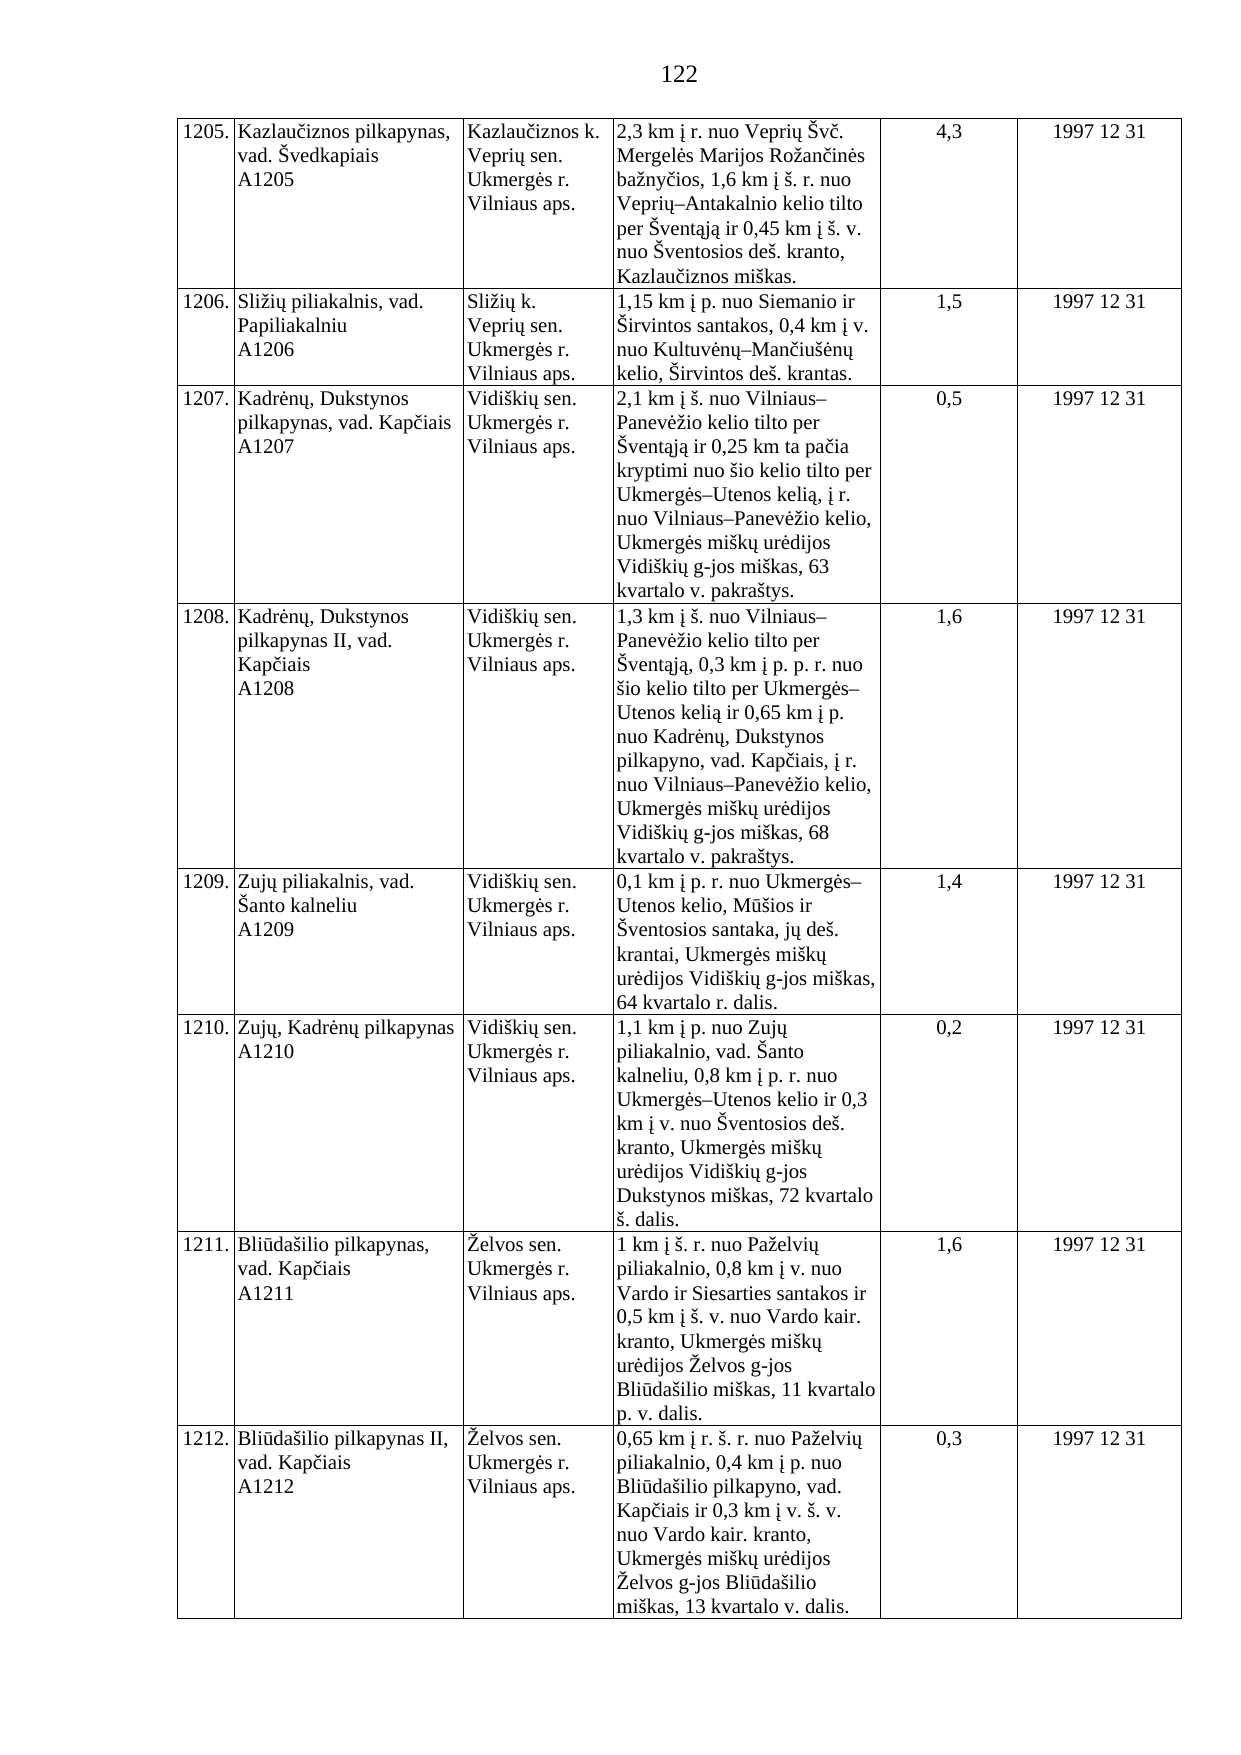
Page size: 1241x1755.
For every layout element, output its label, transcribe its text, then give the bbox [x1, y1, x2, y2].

table_cell 1,1 km į p. nuo Zujų piliakalnio, vad. Šanto kalneliu, 0,8 km į p. r. nuo Ukmergės–Utenos kelio ir 0,3 km į v. nuo Šventosios deš. kranto, Ukmergės miškų urėdijos Vidiškių g-jos Dukstynos miškas, 72 kvartalo š. dalis. [614, 1015, 880, 1231]
table_cell 1,15 km į p. nuo Siemanio ir Širvintos santakos, 0,4 km į v. nuo Kultuvėnų–Mančiušėnų kelio, Širvintos deš. krantas. [614, 289, 880, 385]
table_cell 4,3 [881, 119, 1017, 288]
table_cell 0,5 [881, 386, 1017, 602]
table_cell Vidiškių sen. Ukmergės r. Vilniaus aps. [464, 1015, 613, 1231]
table_cell 1997 12 31 [1018, 1232, 1181, 1425]
table_cell 2,3 km į r. nuo Veprių Švč. Mergelės Marijos Rožančinės bažnyčios, 1,6 km į š. r. nuo Veprių–Antakalnio kelio tilto per Šventąją ir 0,45 km į š. v. nuo Šventosios deš. kranto, Kazlaučiznos miškas. [614, 119, 880, 288]
table_cell 1,3 km į š. nuo Vilniaus–Panevėžio kelio tilto per Šventąją, 0,3 km į p. p. r. nuo šio kelio tilto per Ukmergės–Utenos kelią ir 0,65 km į p. nuo Kadrėnų, Dukstynos pilkapyno, vad. Kapčiais, į r. nuo Vilniaus–Panevėžio kelio, Ukmergės miškų urėdijos Vidiškių g-jos miškas, 68 kvartalo v. pakraštys. [614, 604, 880, 868]
table_cell Bliūdašilio pilkapynas, vad. Kapčiais A1211 [235, 1232, 463, 1425]
table_cell 1205. [178, 119, 234, 288]
table_cell 1997 12 31 [1018, 386, 1181, 602]
table_cell 1,5 [881, 289, 1017, 385]
table_cell 1207. [178, 386, 234, 602]
table_cell 0,2 [881, 1015, 1017, 1231]
table_cell Sližių k. Veprių sen. Ukmergės r. Vilniaus aps. [464, 289, 613, 385]
table_cell 1211. [178, 1232, 234, 1425]
table_cell 1210. [178, 1015, 234, 1231]
table_cell 1,6 [881, 1232, 1017, 1425]
table_cell Bliūdašilio pilkapynas II, vad. Kapčiais A1212 [235, 1426, 463, 1618]
table_cell 1997 12 31 [1018, 1015, 1181, 1231]
table_cell Kazlaučiznos k. Veprių sen. Ukmergės r. Vilniaus aps. [464, 119, 613, 288]
table_cell 1997 12 31 [1018, 289, 1181, 385]
table_cell Kadrėnų, Dukstynos pilkapynas, vad. Kapčiais A1207 [235, 386, 463, 602]
table_cell 0,65 km į r. š. r. nuo Paželvių piliakalnio, 0,4 km į p. nuo Bliūdašilio pilkapyno, vad. Kapčiais ir 0,3 km į v. š. v. nuo Vardo kair. kranto, Ukmergės miškų urėdijos Želvos g-jos Bliūdašilio miškas, 13 kvartalo v. dalis. [614, 1426, 880, 1618]
table_cell 1 km į š. r. nuo Paželvių piliakalnio, 0,8 km į v. nuo Vardo ir Siesarties santakos ir 0,5 km į š. v. nuo Vardo kair. kranto, Ukmergės miškų urėdijos Želvos g-jos Bliūdašilio miškas, 11 kvartalo p. v. dalis. [614, 1232, 880, 1425]
table_cell 1209. [178, 869, 234, 1014]
table_cell 1,6 [881, 604, 1017, 868]
table_cell 1997 12 31 [1018, 869, 1181, 1014]
table_cell 0,3 [881, 1426, 1017, 1618]
table_cell Vidiškių sen. Ukmergės r. Vilniaus aps. [464, 604, 613, 868]
table_cell Zujų, Kadrėnų pilkapynas A1210 [235, 1015, 463, 1231]
table_cell 0,1 km į p. r. nuo Ukmergės–Utenos kelio, Mūšios ir Šventosios santaka, jų deš. krantai, Ukmergės miškų urėdijos Vidiškių g-jos miškas, 64 kvartalo r. dalis. [614, 869, 880, 1014]
table_cell 1208. [178, 604, 234, 868]
table_cell 1997 12 31 [1018, 604, 1181, 868]
table_cell 1212. [178, 1426, 234, 1618]
table_cell Želvos sen. Ukmergės r. Vilniaus aps. [464, 1232, 613, 1425]
table_cell 1,4 [881, 869, 1017, 1014]
table_cell 2,1 km į š. nuo Vilniaus–Panevėžio kelio tilto per Šventąją ir 0,25 km ta pačia kryptimi nuo šio kelio tilto per Ukmergės–Utenos kelią, į r. nuo Vilniaus–Panevėžio kelio, Ukmergės miškų urėdijos Vidiškių g-jos miškas, 63 kvartalo v. pakraštys. [614, 386, 880, 602]
table_cell Sližių piliakalnis, vad. Papiliakalniu A1206 [235, 289, 463, 385]
table_cell 1206. [178, 289, 234, 385]
table_cell Zujų piliakalnis, vad. Šanto kalneliu A1209 [235, 869, 463, 1014]
table_cell Želvos sen. Ukmergės r. Vilniaus aps. [464, 1426, 613, 1618]
table_cell 1997 12 31 [1018, 119, 1181, 288]
table_cell Vidiškių sen. Ukmergės r. Vilniaus aps. [464, 869, 613, 1014]
table_cell 1997 12 31 [1018, 1426, 1181, 1618]
table_cell Kadrėnų, Dukstynos pilkapynas II, vad. Kapčiais A1208 [235, 604, 463, 868]
table_cell Vidiškių sen. Ukmergės r. Vilniaus aps. [464, 386, 613, 602]
table_cell Kazlaučiznos pilkapynas, vad. Švedkapiais A1205 [235, 119, 463, 288]
